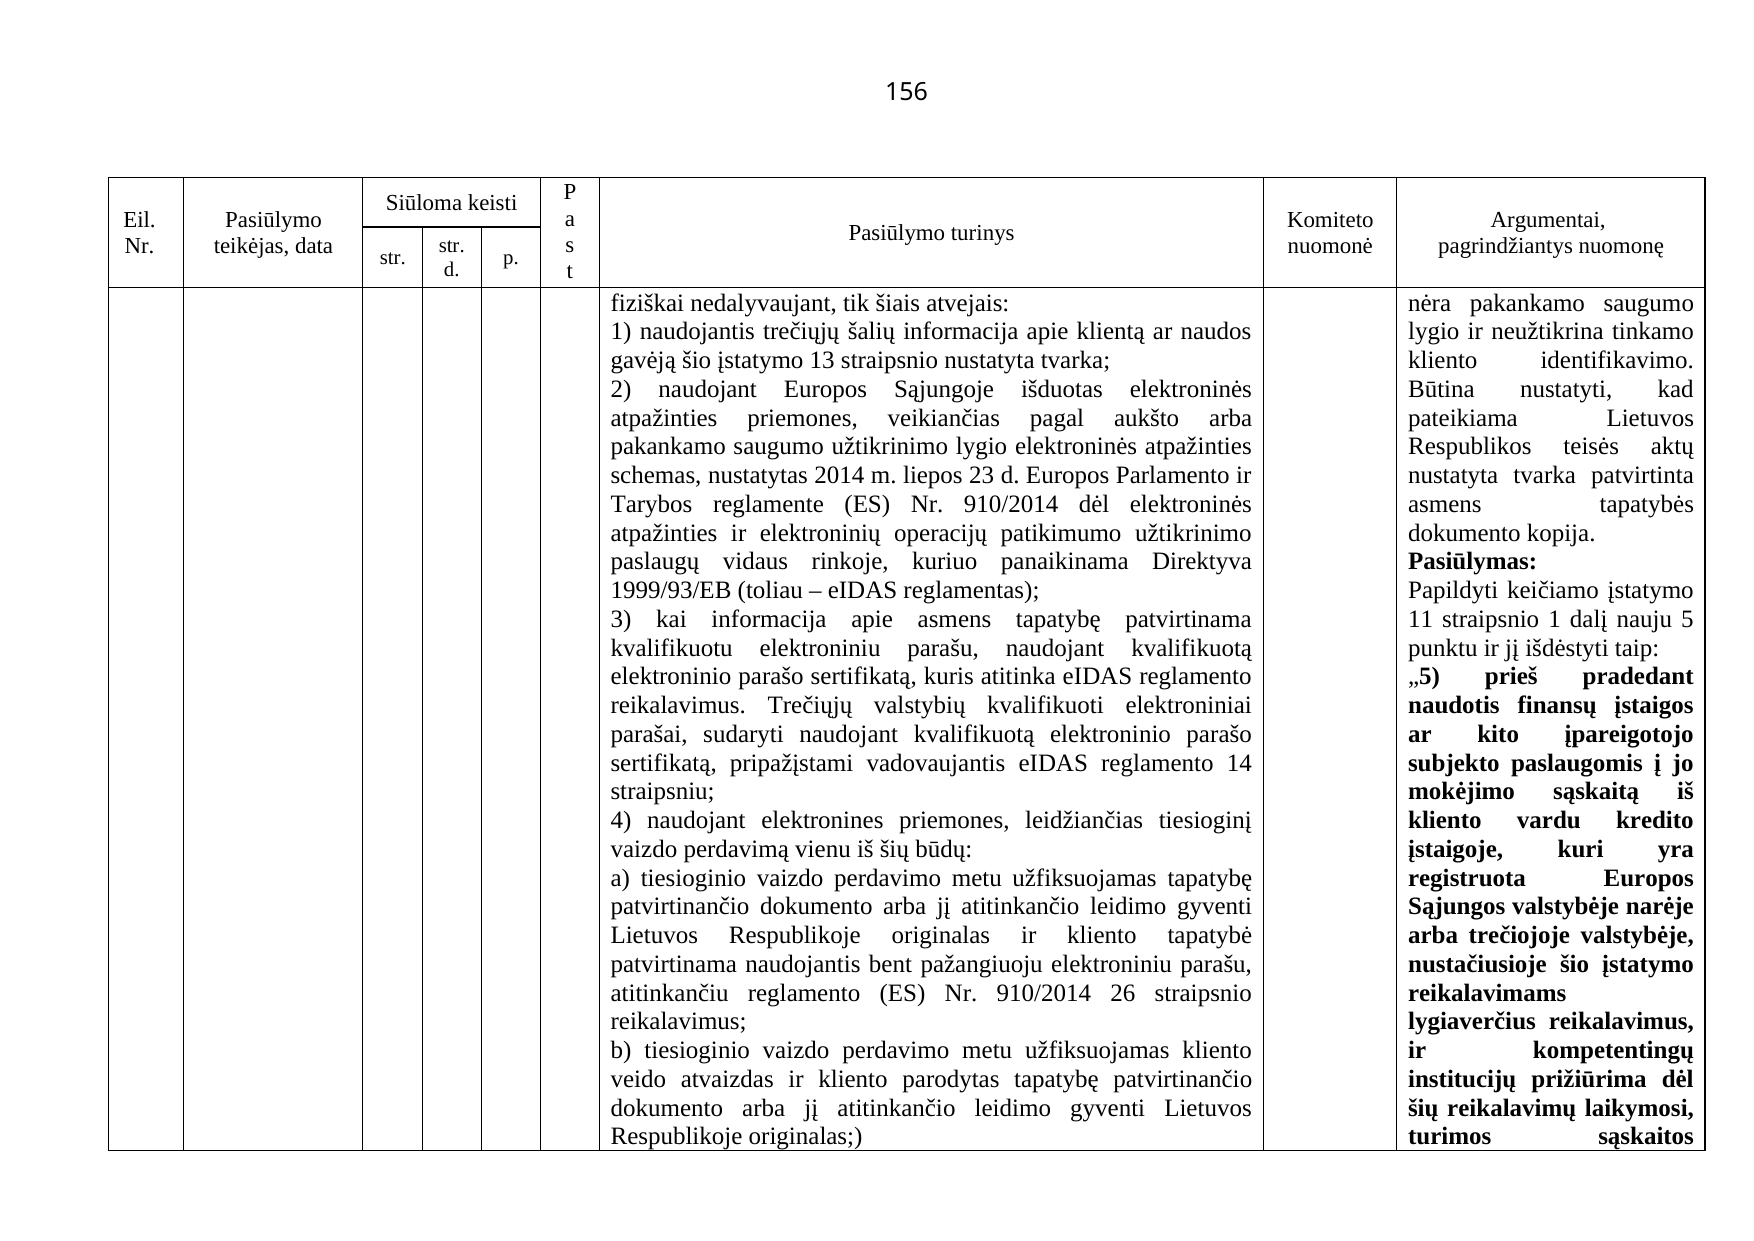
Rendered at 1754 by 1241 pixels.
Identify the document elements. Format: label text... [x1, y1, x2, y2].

table_header Komiteto nuomonė [1264, 178, 1396, 287]
table_header Siūloma keisti [363, 178, 540, 226]
table_cell str. d. [423, 228, 481, 287]
table_header Eil. Nr. [109, 178, 183, 287]
table_cell str. [363, 228, 422, 287]
table_cell [109, 288, 183, 1150]
table_header Argumentai, pagrindžiantys nuomonę [1397, 178, 1704, 287]
table_cell [423, 288, 481, 1150]
table_cell [184, 288, 362, 1150]
table_cell [363, 288, 422, 1150]
table_header Pasiūlymo turinys [600, 178, 1263, 287]
table_header Pastabos [541, 178, 599, 287]
table_cell [1264, 288, 1396, 1150]
table_header Pasiūlymo teikėjas, data [184, 178, 362, 287]
table_cell [482, 288, 540, 1150]
table_cell nėra pakankamo saugumo lygio ir neužtikrina tinkamo kliento identifikavimo. Būtina nustatyti, kad pateikiama Lietuvos Respublikos teisės aktų nustatyta tvarka patvirtinta asmens tapatybės dokumento kopija. Pasiūlymas: Papildyti keičiamo įstatymo 11 straipsnio 1 dalį nauju 5 punktu ir jį išdėstyti taip: „5) prieš pradedant naudotis finansų įstaigos ar kito įpareigotojo subjekto paslaugomis į jo mokėjimo sąskaitą iš kliento vardu kredito įstaigoje, kuri yra registruota Europos Sąjungos valstybėje narėje arba trečiojoje valstybėje, nustačiusioje šio įstatymo reikalavimams lygiaverčius reikalavimus, ir kompetentingų institucijų prižiūrima dėl šių reikalavimų laikymosi, turimos sąskaitos [1397, 288, 1704, 1150]
table_cell fiziškai nedalyvaujant, tik šiais atvejais: 1) naudojantis trečiųjų šalių informacija apie klientą ar naudos gavėją šio įstatymo 13 straipsnio nustatyta tvarka; 2) naudojant Europos Sąjungoje išduotas elektroninės atpažinties priemones, veikiančias pagal aukšto arba pakankamo saugumo užtikrinimo lygio elektroninės atpažinties schemas, nustatytas 2014 m. liepos 23 d. Europos Parlamento ir Tarybos reglamente (ES) Nr. 910/2014 dėl elektroninės atpažinties ir elektroninių operacijų patikimumo užtikrinimo paslaugų vidaus rinkoje, kuriuo panaikinama Direktyva 1999/93/EB (toliau – eIDAS reglamentas); 3) kai informacija apie asmens tapatybę patvirtinama kvalifikuotu elektroniniu parašu, naudojant kvalifikuotą elektroninio parašo sertifikatą, kuris atitinka eIDAS reglamento reikalavimus. Trečiųjų valstybių kvalifikuoti elektroniniai parašai, sudaryti naudojant kvalifikuotą elektroninio parašo sertifikatą, pripažįstami vadovaujantis eIDAS reglamento 14 straipsniu; 4) naudojant elektronines priemones, leidžiančias tiesioginį vaizdo perdavimą vienu iš šių būdų: a) tiesioginio vaizdo perdavimo metu užfiksuojamas tapatybę patvirtinančio dokumento arba jį atitinkančio leidimo gyventi Lietuvos Respublikoje originalas ir kliento tapatybė patvirtinama naudojantis bent pažangiuoju elektroniniu parašu, atitinkančiu reglamento (ES) Nr. 910/2014 26 straipsnio reikalavimus; b) tiesioginio vaizdo perdavimo metu užfiksuojamas kliento veido atvaizdas ir kliento parodytas tapatybę patvirtinančio dokumento arba jį atitinkančio leidimo gyventi Lietuvos Respublikoje originalas;) [600, 288, 1263, 1150]
table_cell [541, 288, 599, 1150]
table_cell p. [482, 228, 540, 287]
